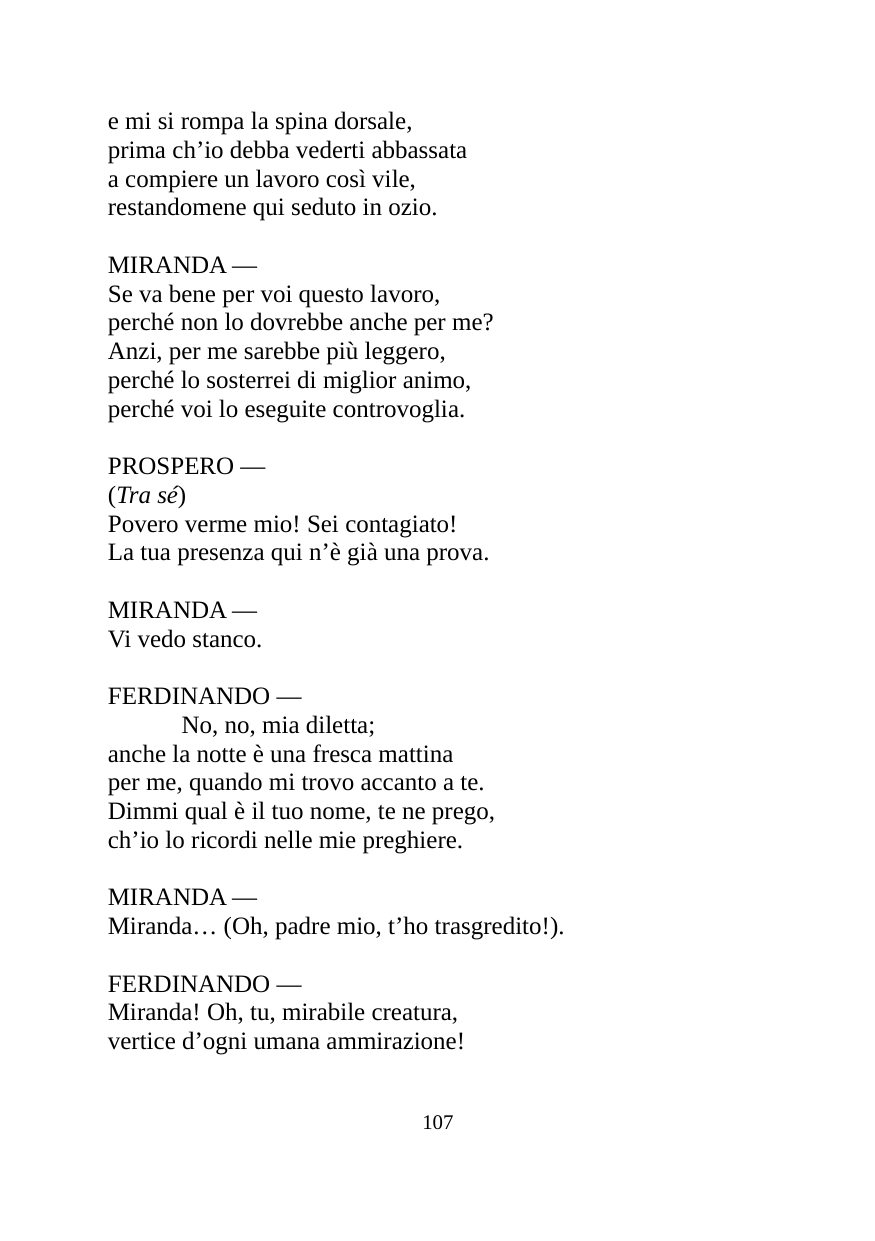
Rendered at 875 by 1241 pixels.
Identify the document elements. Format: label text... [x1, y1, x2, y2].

text prima ch’io debba vederti abbassata [108, 135, 768, 164]
text PROSPERO — [108, 451, 768, 480]
text MIRANDA — [108, 250, 768, 279]
text Dimmi qual è il tuo nome, te ne prego, [108, 796, 768, 825]
text perché non lo dovrebbe anche per me? [108, 307, 768, 336]
text Anzi, per me sarebbe più leggero, [108, 336, 768, 365]
text perché lo sosterrei di miglior animo, [108, 365, 768, 394]
text Se va bene per voi questo lavoro, [108, 279, 768, 307]
text per me, quando mi trovo accanto a te. [108, 767, 768, 796]
text Vi vedo stanco. [108, 624, 768, 652]
text FERDINANDO — [108, 681, 768, 710]
text ch’io lo ricordi nelle mie preghiere. [108, 825, 768, 854]
text MIRANDA — [108, 882, 768, 911]
text perché voi lo eseguite controvoglia. [108, 394, 768, 422]
text Povero verme mio! Sei contagiato! [108, 509, 768, 537]
text La tua presenza qui n’è già una prova. [108, 537, 768, 566]
text e mi si rompa la spina dorsale, [108, 106, 768, 135]
text Miranda… (Oh, padre mio, t’ho trasgredito!). [108, 911, 768, 940]
text (Tra sé) [108, 480, 768, 509]
text Miranda! Oh, tu, mirabile creatura, [108, 997, 768, 1026]
text FERDINANDO — [108, 969, 768, 997]
text a compiere un lavoro così vile, [108, 164, 768, 192]
text restandomene qui seduto in ozio. [108, 192, 768, 221]
text anche la notte è una fresca mattina [108, 739, 768, 767]
text MIRANDA — [108, 595, 768, 624]
text vertice d’ogni umana ammirazione! [108, 1026, 768, 1055]
text No, no, mia diletta; [108, 710, 768, 739]
